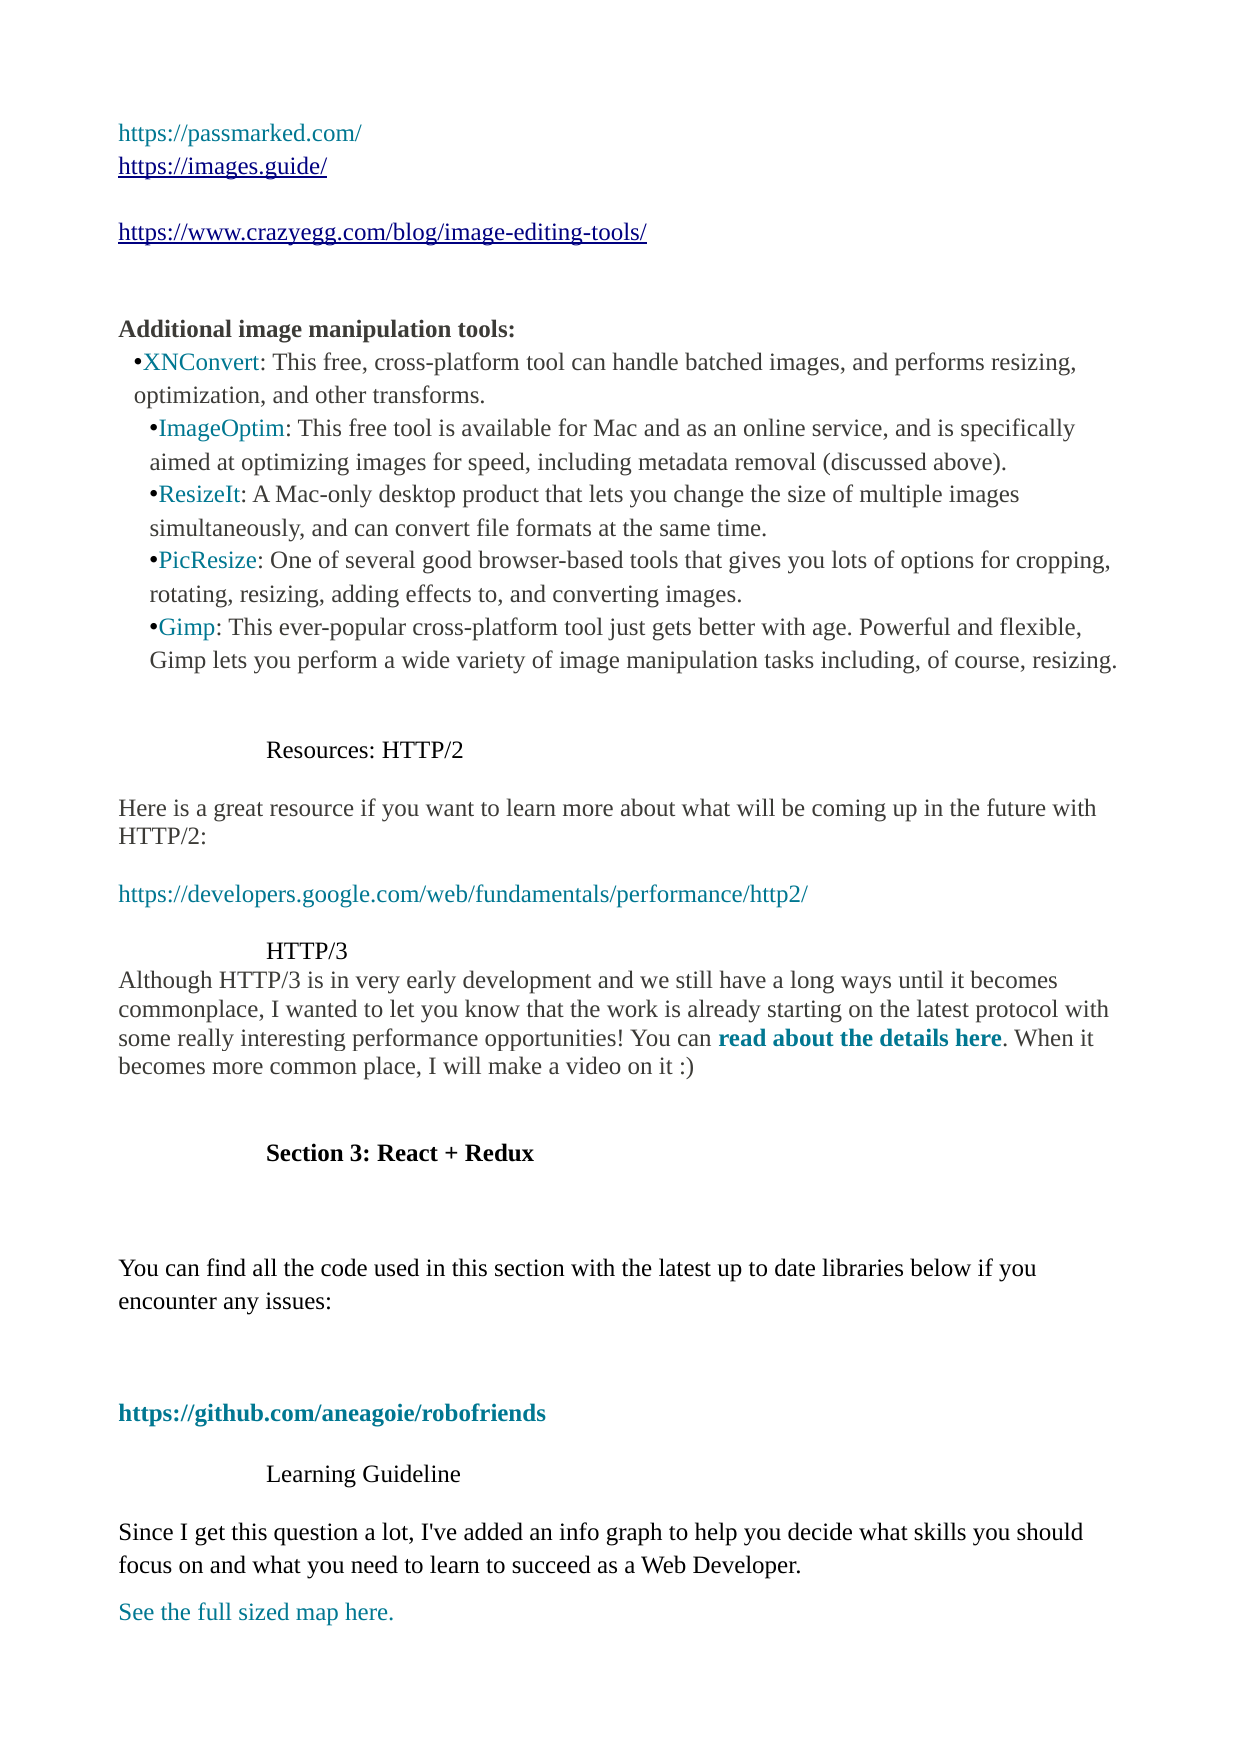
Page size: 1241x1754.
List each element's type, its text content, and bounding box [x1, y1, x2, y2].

text https://github.com/aneagoie/robofriends [118, 1398, 1122, 1426]
text Although HTTP/3 is in very early development and we still have a long ways until it becomes commonplace, I wanted to let you know that the work is already starting on the latest protocol with some really interesting performance opportunities! You can read about the details here. When it becomes more common place, I will make a video on it :) [118, 965, 1122, 1080]
text Here is a great resource if you want to learn more about what will be coming up in the future with HTTP/2: https://developers.google.com/web/fundamentals/performance/http2/ [118, 793, 1122, 908]
text Additional image manipulation tools: [118, 314, 1122, 343]
list ImageOptim: This free tool is available for Mac and as an online service, and is specifically aimed at optimizing images for speed, including metadata removal (discussed above). [134, 413, 1122, 475]
text Since I get this question a lot, I've added an info graph to help you decide what skills you should focus on and what you need to learn to succeed as a Web Developer. [118, 1517, 1122, 1579]
text You can find all the code used in this section with the latest up to date libraries below if you encounter any issues: [118, 1253, 1122, 1314]
text Learning Guideline [118, 1459, 1122, 1488]
list XNConvert: This free, cross-platform tool can handle batched images, and performs resizing, optimization, and other transforms. [118, 347, 1122, 409]
text https://images.guide/ https://www.crazyegg.com/blog/image-editing-tools/ [118, 151, 1122, 246]
list ResizeIt: A Mac-only desktop product that lets you change the size of multiple images simultaneously, and can convert file formats at the same time. [134, 479, 1122, 541]
text HTTP/3 [118, 936, 1122, 965]
text Resources: HTTP/2 [118, 735, 1122, 764]
text https://passmarked.com/ [118, 118, 1122, 147]
text See the full sized map here. [118, 1597, 1122, 1626]
list PicResize: One of several good browser-based tools that gives you lots of options for cropping, rotating, resizing, adding effects to, and converting images. [134, 546, 1122, 607]
text Section 3: React + Redux [118, 1138, 1122, 1166]
list Gimp: This ever-popular cross-platform tool just gets better with age. Powerful and flexible, Gimp lets you perform a wide variety of image manipulation tasks including, of course, resizing. [134, 612, 1122, 673]
